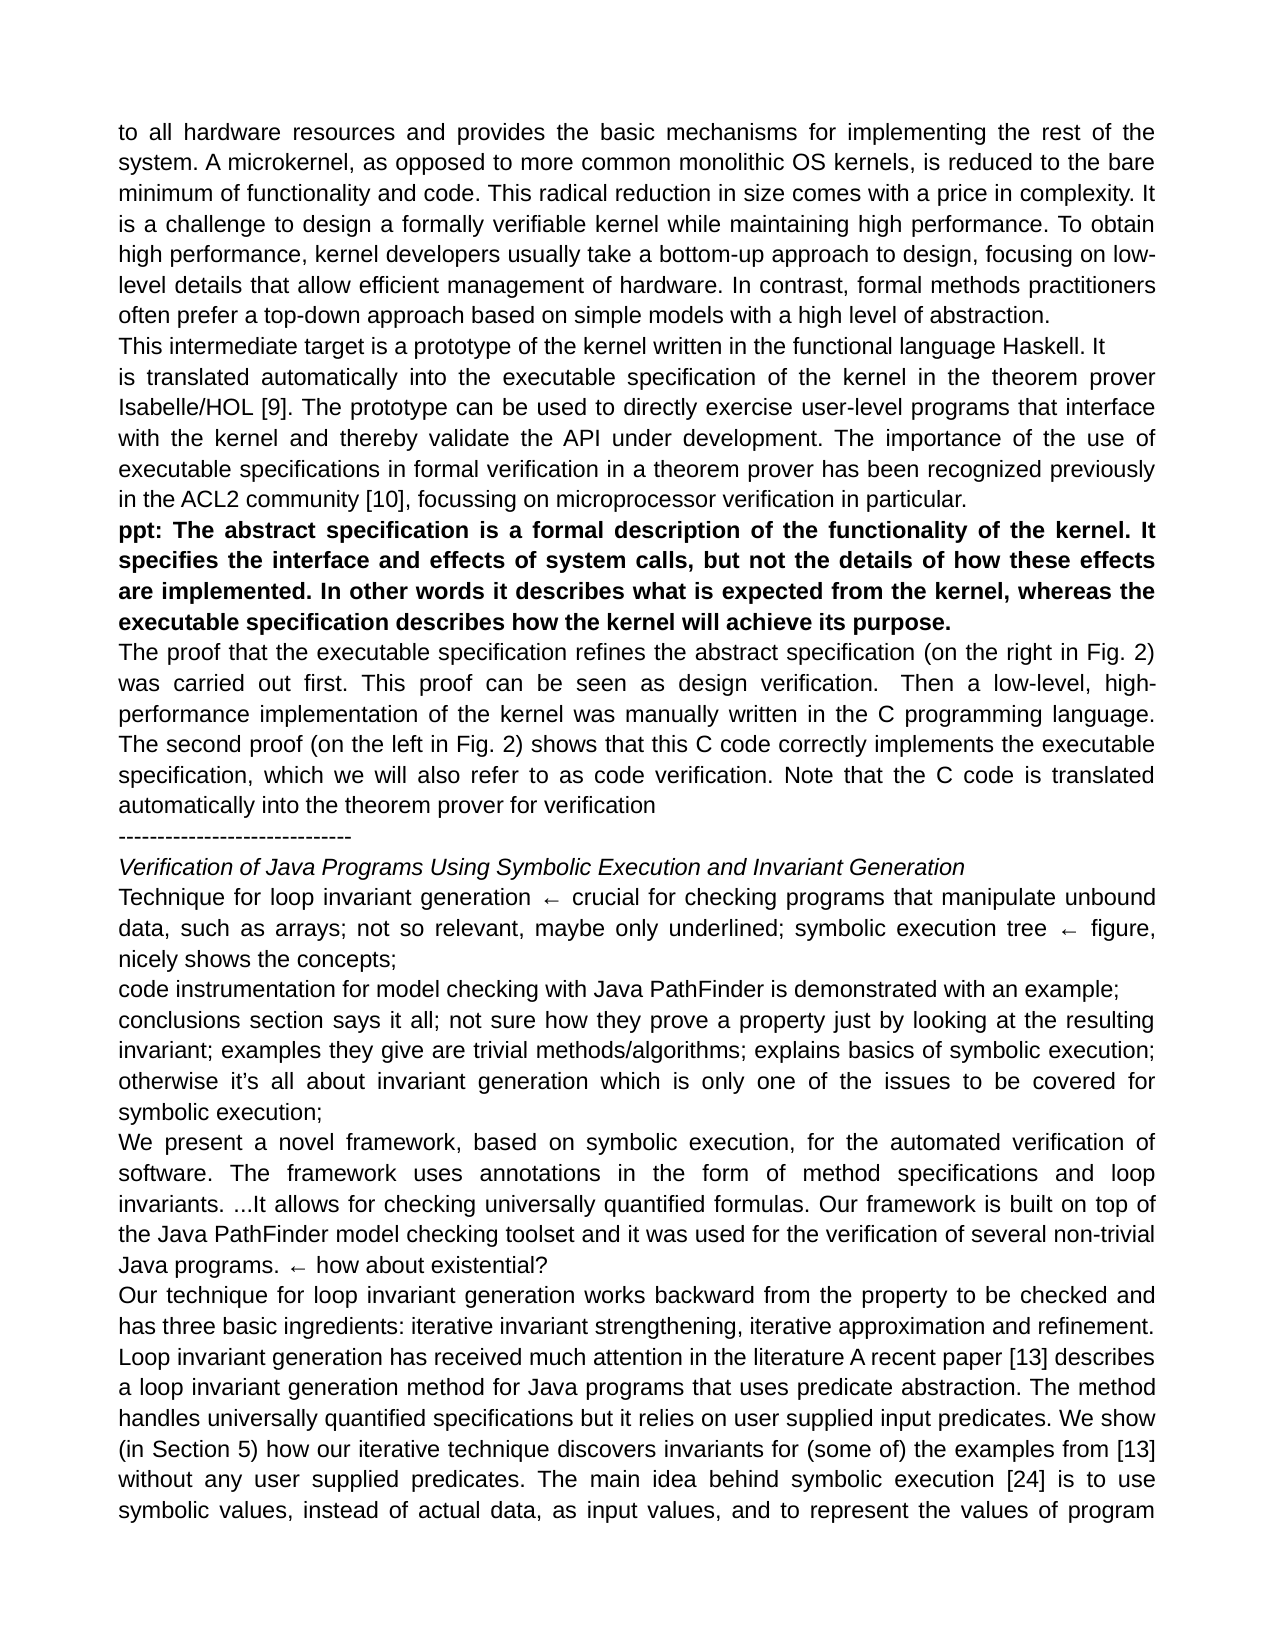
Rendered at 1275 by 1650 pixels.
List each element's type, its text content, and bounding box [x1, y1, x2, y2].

text code instrumentation for model checking with Java PathFinder is demonstrated with an example; [118, 976, 1157, 1002]
text ------------------------------ [118, 822, 1157, 849]
text is translated automatically into the executable specification of the kernel in the theorem prover Isabelle/HOL [9]. The prototype can be used to directly exercise user-level programs that interface with the kernel and thereby validate the API under development. The importance of the use of executable specifications in formal verification in a theorem prover has been recognized previously in the ACL2 community [10], focussing on microprocessor verification in particular. [118, 363, 1157, 512]
text Loop invariant generation has received much attention in the literature A recent paper [13] describes a loop invariant generation method for Java programs that uses predicate abstraction. The method handles universally quantified specifications but it relies on user supplied input predicates. We show (in Section 5) how our iterative technique discovers invariants for (some of) the examples from [13] without any user supplied predicates. The main idea behind symbolic execution [24] is to use symbolic values, instead of actual data, as input values, and to represent the values of program [118, 1343, 1157, 1523]
text This intermediate target is a prototype of the kernel written in the functional language Haskell. It [118, 332, 1157, 359]
text Verification of Java Programs Using Symbolic Execution and Invariant Generation [118, 853, 1157, 880]
text Our technique for loop invariant generation works backward from the property to be checked and has three basic ingredients: iterative invariant strengthening, iterative approximation and refinement. [118, 1282, 1157, 1339]
text Technique for loop invariant generation ← crucial for checking programs that manipulate unbound data, such as arrays; not so relevant, maybe only underlined; symbolic execution tree ← figure, nicely shows the concepts; [118, 884, 1157, 972]
text conclusions section says it all; not sure how they prove a property just by looking at the resulting invariant; examples they give are trivial methods/algorithms; explains basics of symbolic execution; otherwise it’s all about invariant generation which is only one of the issues to be covered for symbolic execution; [118, 1006, 1157, 1125]
text ppt: The abstract specification is a formal description of the functionality of the kernel. It specifies the interface and effects of system calls, but not the details of how these effects are implemented. In other words it describes what is expected from the kernel, whereas the executable specification describes how the kernel will achieve its purpose. [118, 516, 1157, 635]
text to all hardware resources and provides the basic mechanisms for implementing the rest of the system. A microkernel, as opposed to more common monolithic OS kernels, is reduced to the bare minimum of functionality and code. This radical reduction in size comes with a price in complexity. It is a challenge to design a formally verifiable kernel while maintaining high performance. To obtain high performance, kernel developers usually take a bottom-up approach to design, focusing on low-level details that allow efficient management of hardware. In contrast, formal methods practitioners often prefer a top-down approach based on simple models with a high level of abstraction. [118, 118, 1157, 329]
text We present a novel framework, based on symbolic execution, for the automated verification of software. The framework uses annotations in the form of method specifications and loop invariants. ...It allows for checking universally quantified formulas. Our framework is built on top of the Java PathFinder model checking toolset and it was used for the verification of several non-trivial Java programs. ← how about existential? [118, 1129, 1157, 1278]
text The proof that the executable specification refines the abstract specification (on the right in Fig. 2) was carried out first. This proof can be seen as design verification. Then a low-level, high-performance implementation of the kernel was manually written in the C programming language. The second proof (on the left in Fig. 2) shows that this C code correctly implements the executable specification, which we will also refer to as code verification. Note that the C code is translated automatically into the theorem prover for verification [118, 639, 1157, 819]
